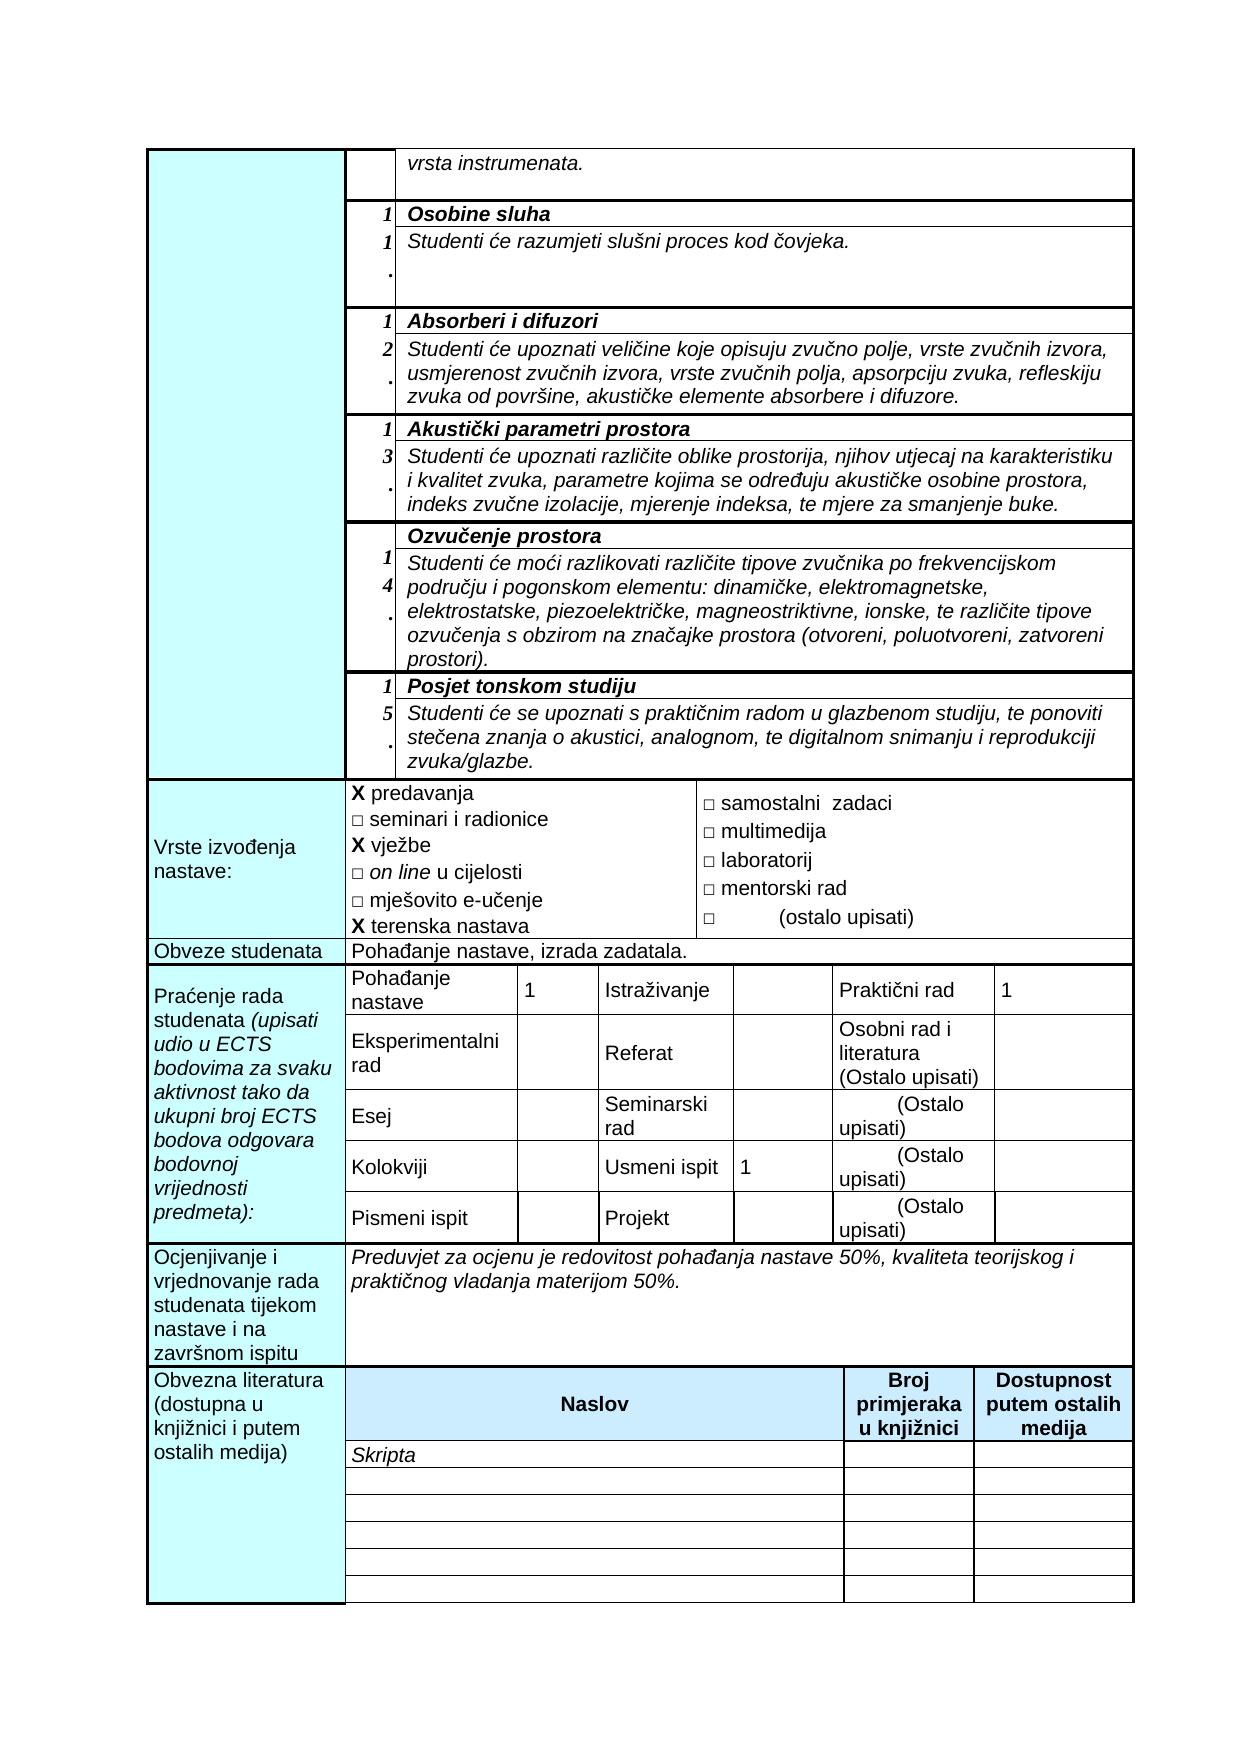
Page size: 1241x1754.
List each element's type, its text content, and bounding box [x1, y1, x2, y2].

table_cell [975, 1549, 1132, 1575]
table_cell Studenti će razumjeti slušni proces kod čovjeka. [396, 227, 1132, 306]
table_cell [518, 1141, 598, 1191]
table_cell Praćenje rada studenata (upisati udio u ECTS bodovima za svaku aktivnost tako da ukupni broj ECTS bodova odgovara bodovnoj vrijednosti predmeta): [149, 966, 345, 1242]
table_cell Broj primjeraka u knjižnici [845, 1368, 973, 1440]
table_cell Pismeni ispit [346, 1192, 517, 1242]
table_cell Seminarski rad [599, 1090, 733, 1140]
table_cell Obveze studenata [149, 939, 345, 963]
table_cell Naslov [346, 1368, 843, 1440]
table_cell [346, 1495, 843, 1521]
table_cell ☐ samostalni zadaci ☐ multimedija ☐ laboratorij ☐ mentorski rad ☐ (ostalo upisati) [697, 781, 1132, 938]
table_cell [975, 1468, 1132, 1494]
table_cell [734, 1015, 832, 1089]
table_cell Projekt [600, 1192, 733, 1242]
table_cell Studenti će moći razlikovati različite tipove zvučnika po frekvencijskom području i pogonskom elementu: dinamičke, elektromagnetske, elektrostatske, piezoelektričke, magneostriktivne, ionske, te različite tipove ozvučenja s obzirom na značajke prostora (otvoreni, poluotvoreni, zatvoreni prostori). [396, 549, 1132, 670]
table_cell [995, 1015, 1132, 1089]
table_cell [734, 966, 832, 1014]
table_cell [734, 1090, 832, 1140]
table_cell [975, 1522, 1132, 1548]
table_cell (Ostalo upisati) [833, 1090, 994, 1140]
table_cell Esej [346, 1090, 517, 1140]
table_cell Obvezna literatura (dostupna u knjižnici i putem ostalih medija) [149, 1368, 345, 1602]
table_cell Skripta [346, 1441, 843, 1467]
table_cell 1 [734, 1141, 832, 1191]
table_cell [975, 1495, 1132, 1521]
table_cell Vrste izvođenja nastave: [149, 781, 345, 938]
table_cell (Ostalo upisati) [834, 1192, 994, 1242]
table_cell Osobni rad i literatura (Ostalo upisati) [833, 1015, 994, 1089]
table_cell vrsta instrumenata. [396, 149, 1132, 199]
table_cell [845, 1442, 973, 1467]
table_cell 1 [995, 966, 1132, 1014]
table_cell [845, 1549, 973, 1575]
table_cell [347, 524, 395, 670]
table_cell [347, 309, 395, 413]
table_cell [845, 1522, 973, 1548]
table_cell [347, 674, 395, 777]
table_cell [845, 1468, 973, 1494]
table_cell [149, 151, 344, 777]
table_cell [996, 1192, 1132, 1242]
table_cell [845, 1576, 973, 1602]
table_cell Preduvjet za ocjenu je redovitost pohađanja nastave 50%, kvaliteta teorijskog i praktičnog vladanja materijom 50%. [346, 1245, 1132, 1365]
table_cell [518, 1090, 598, 1140]
table_cell Studenti će upoznati različite oblike prostorija, njihov utjecaj na karakteristiku i kvalitet zvuka, parametre kojima se određuju akustičke osobine prostora, indeks zvučne izolacije, mjerenje indeksa, te mjere za smanjenje buke. [396, 441, 1132, 520]
table_cell [519, 1192, 598, 1242]
table_cell Ocjenjivanje i vrjednovanje rada studenata tijekom nastave i na završnom ispitu [149, 1245, 345, 1365]
table_cell Studenti će upoznati veličine koje opisuju zvučno polje, vrste zvučnih izvora, usmjerenost zvučnih izvora, vrste zvučnih polja, apsorpciju zvuka, refleskiju zvuka od površine, akustičke elemente absorbere i difuzore. [396, 334, 1132, 413]
table_cell [346, 1522, 843, 1548]
table_cell [995, 1141, 1132, 1191]
table_cell Eksperimentalni rad [346, 1015, 517, 1089]
table_cell [347, 416, 395, 520]
table_cell [975, 1442, 1132, 1467]
table_cell [346, 1549, 843, 1575]
table_cell [518, 1015, 598, 1089]
table_cell Referat [599, 1015, 733, 1089]
table_cell Praktični rad [833, 966, 994, 1014]
table_cell Posjet tonskom studiju [396, 674, 1132, 697]
table_cell Akustički parametri prostora [396, 416, 1132, 440]
table_cell 1 [518, 966, 598, 1014]
table_cell X predavanja ☐ seminari i radionice X vježbe ☐ on line u cijelosti ☐ mješovito e-učenje X terenska nastava [346, 781, 696, 938]
table_cell [347, 202, 395, 306]
table_cell [975, 1576, 1132, 1602]
table_cell [995, 1090, 1132, 1140]
table_cell Istraživanje [599, 966, 733, 1014]
table_cell [735, 1192, 832, 1242]
table_cell Kolokviji [346, 1141, 517, 1191]
table_cell Dostupnost putem ostalih medija [975, 1368, 1132, 1440]
table_cell [845, 1495, 973, 1521]
table_cell [347, 151, 395, 199]
table_cell [346, 1576, 843, 1602]
table_cell Absorberi i difuzori [396, 309, 1132, 333]
table_cell Osobine sluha [396, 202, 1132, 226]
table_cell Usmeni ispit [599, 1141, 733, 1191]
table_cell Pohađanje nastave, izrada zadatala. [346, 939, 1132, 963]
table_cell Ozvučenje prostora [396, 524, 1132, 547]
table_cell Studenti će se upoznati s praktičnim radom u glazbenom studiju, te ponoviti stečena znanja o akustici, analognom, te digitalnom snimanju i reprodukciji zvuka/glazbe. [396, 699, 1132, 777]
table_cell (Ostalo upisati) [833, 1141, 994, 1191]
table_cell Pohađanje nastave [346, 966, 517, 1014]
table_cell [346, 1468, 843, 1494]
